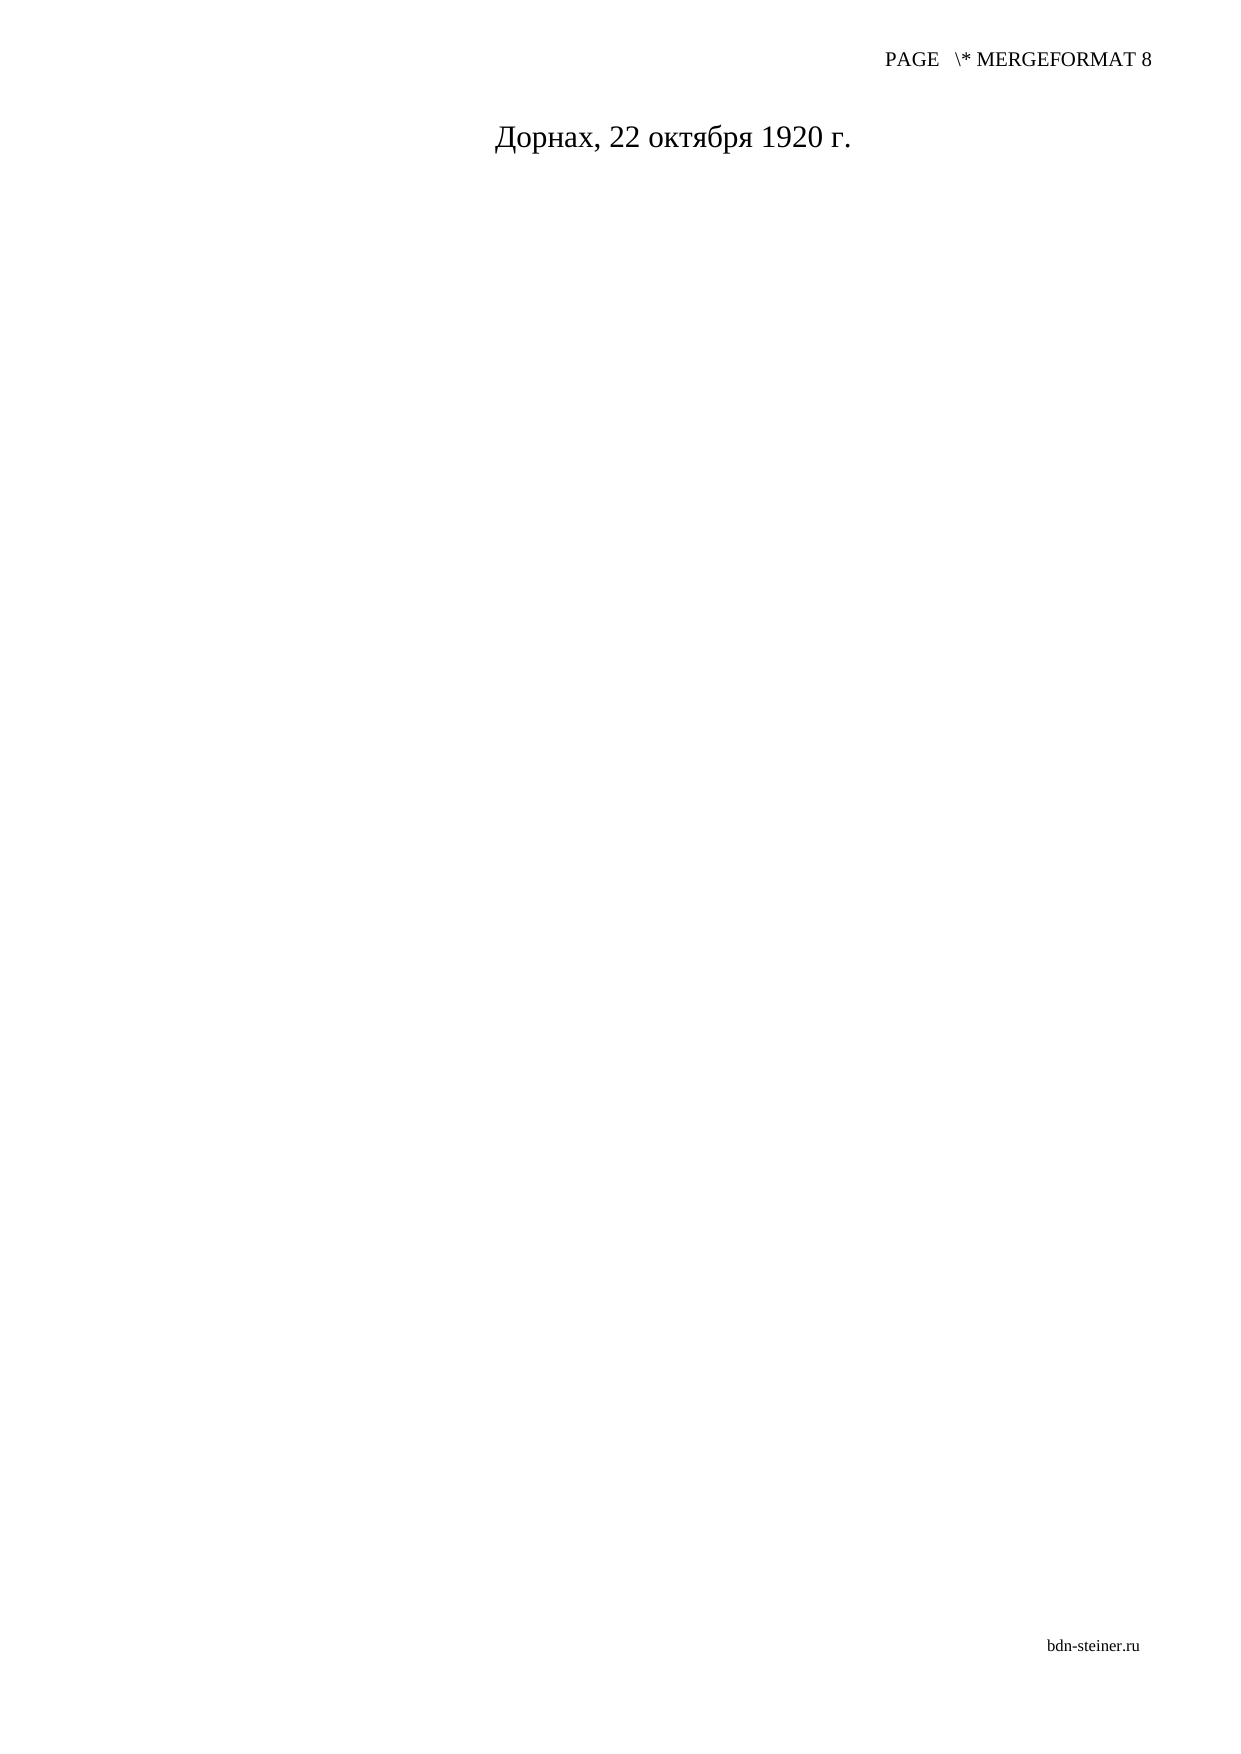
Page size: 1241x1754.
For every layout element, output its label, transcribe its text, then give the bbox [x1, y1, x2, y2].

text Дорнах, 22 октября 1920 г. [177, 118, 1152, 154]
